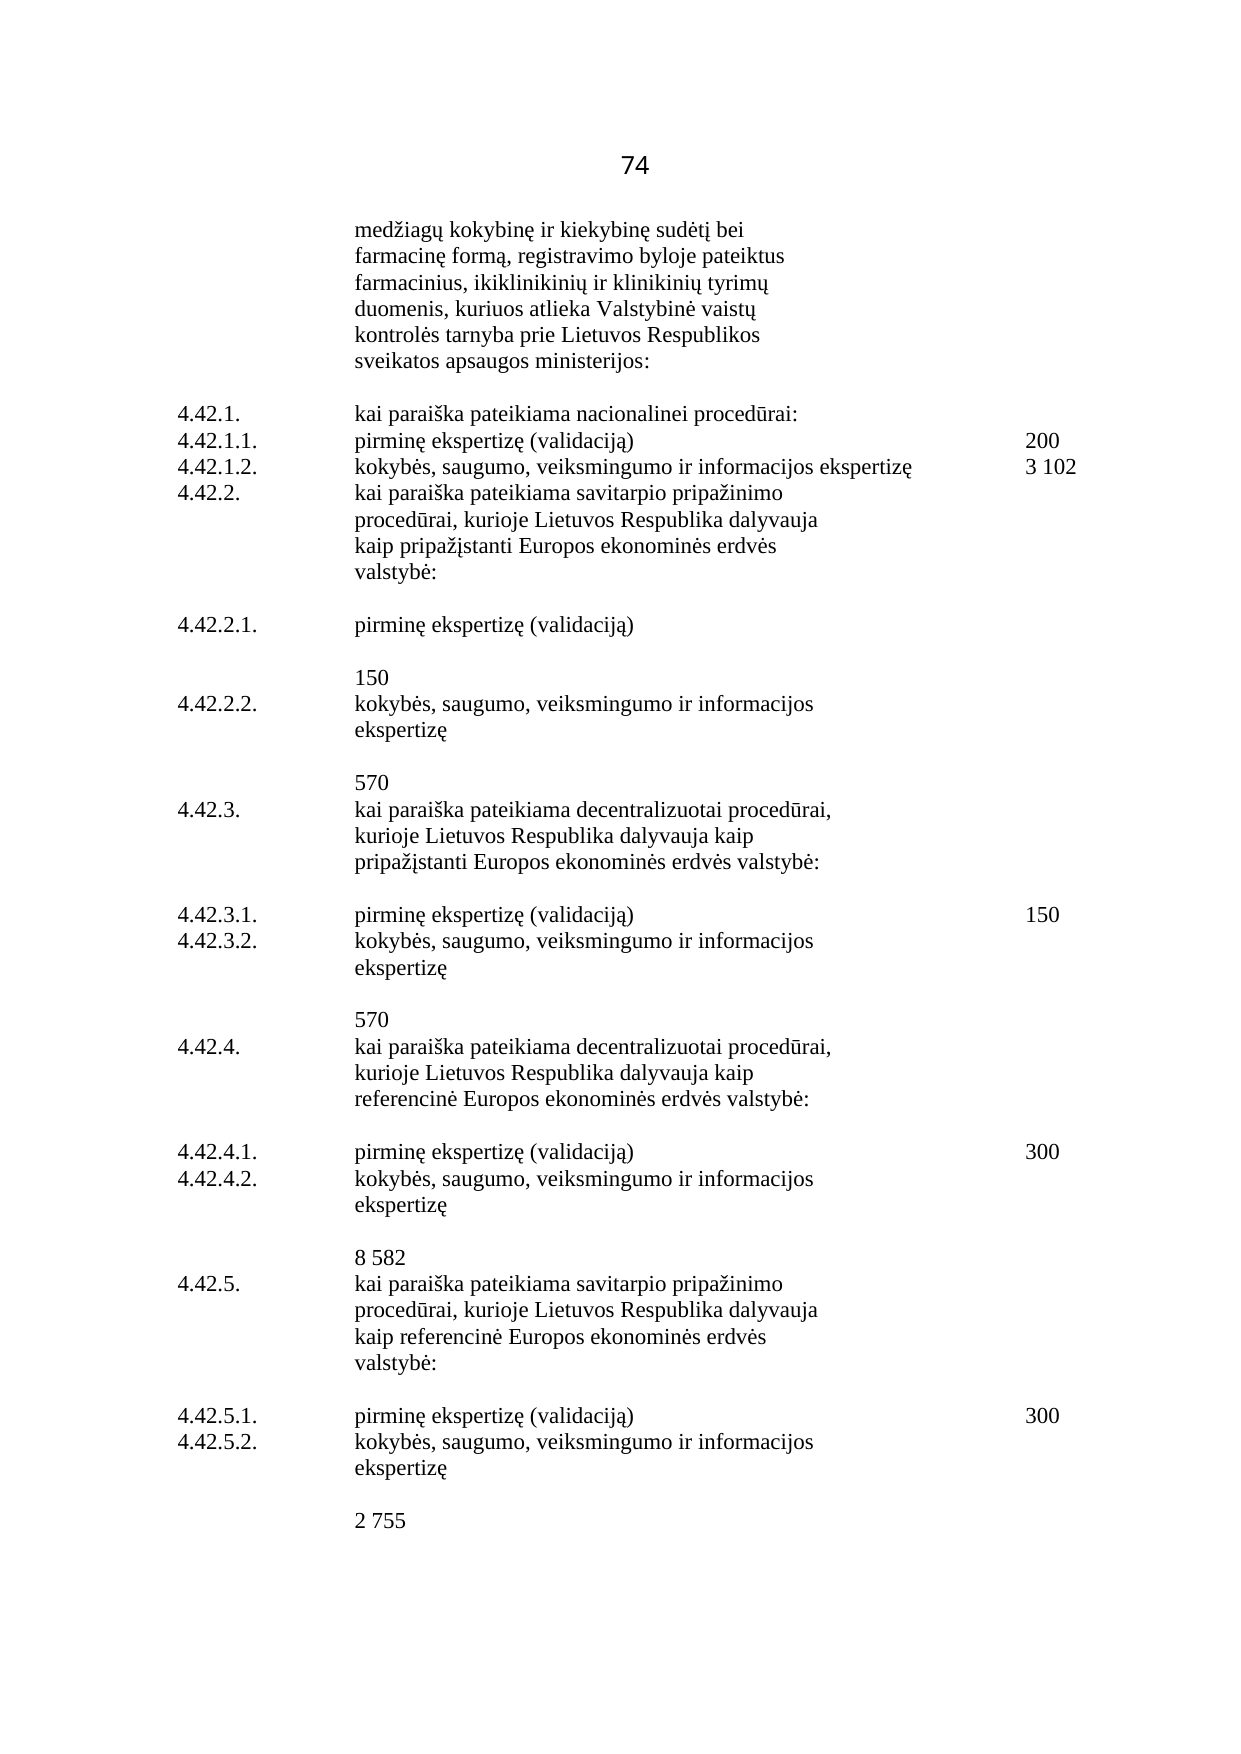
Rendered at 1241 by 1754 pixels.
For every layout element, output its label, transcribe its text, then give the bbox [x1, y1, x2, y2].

text 4.42.4.2. kokybės, saugumo, veiksmingumo ir informacijos ekspertizę 8 582 [177, 1164, 841, 1270]
text 4.42.1.1. pirminę ekspertizę (validaciją) 200 [177, 427, 1092, 453]
text 4.42.5. kai paraiška pateikiama savitarpio pripažinimo procedūrai, kurioje Lietuvos Respublika dalyvauja kaip referencinė Europos ekonominės erdvės valstybė: [177, 1270, 841, 1402]
text 4.42.3.2. kokybės, saugumo, veiksmingumo ir informacijos ekspertizę 570 [177, 927, 841, 1033]
text 4.42.2.1. pirminę ekspertizę (validaciją) 150 [177, 611, 841, 690]
text 4.42.3. kai paraiška pateikiama decentralizuotai procedūrai, kurioje Lietuvos Respublika dalyvauja kaip pripažįstanti Europos ekonominės erdvės valstybė: [177, 796, 841, 901]
text medžiagų kokybinę ir kiekybinę sudėtį bei farmacinę formą, registravimo byloje pateiktus farmacinius, ikiklinikinių ir klinikinių tyrimų duomenis, kuriuos atlieka Valstybinė vaistų kontrolės tarnyba prie Lietuvos Respublikos sveikatos apsaugos ministerijos: [177, 216, 841, 400]
text 4.42.1.2. kokybės, saugumo, veiksmingumo ir informacijos ekspertizę 3 102 [177, 453, 1092, 479]
text 4.42.2. kai paraiška pateikiama savitarpio pripažinimo procedūrai, kurioje Lietuvos Respublika dalyvauja kaip pripažįstanti Europos ekonominės erdvės valstybė: [177, 479, 841, 611]
text 4.42.4. kai paraiška pateikiama decentralizuotai procedūrai, kurioje Lietuvos Respublika dalyvauja kaip referencinė Europos ekonominės erdvės valstybė: [177, 1033, 841, 1138]
text 4.42.5.1. pirminę ekspertizę (validaciją) 300 [177, 1402, 1092, 1428]
text 4.42.3.1. pirminę ekspertizę (validaciją) 150 [177, 901, 1092, 927]
text 4.42.5.2. kokybės, saugumo, veiksmingumo ir informacijos ekspertizę 2 755 [177, 1428, 841, 1533]
text 4.42.2.2. kokybės, saugumo, veiksmingumo ir informacijos ekspertizę 570 [177, 690, 841, 796]
text 4.42.1. kai paraiška pateikiama nacionalinei procedūrai: [177, 400, 1092, 427]
text 4.42.4.1. pirminę ekspertizę (validaciją) 300 [177, 1138, 1092, 1164]
